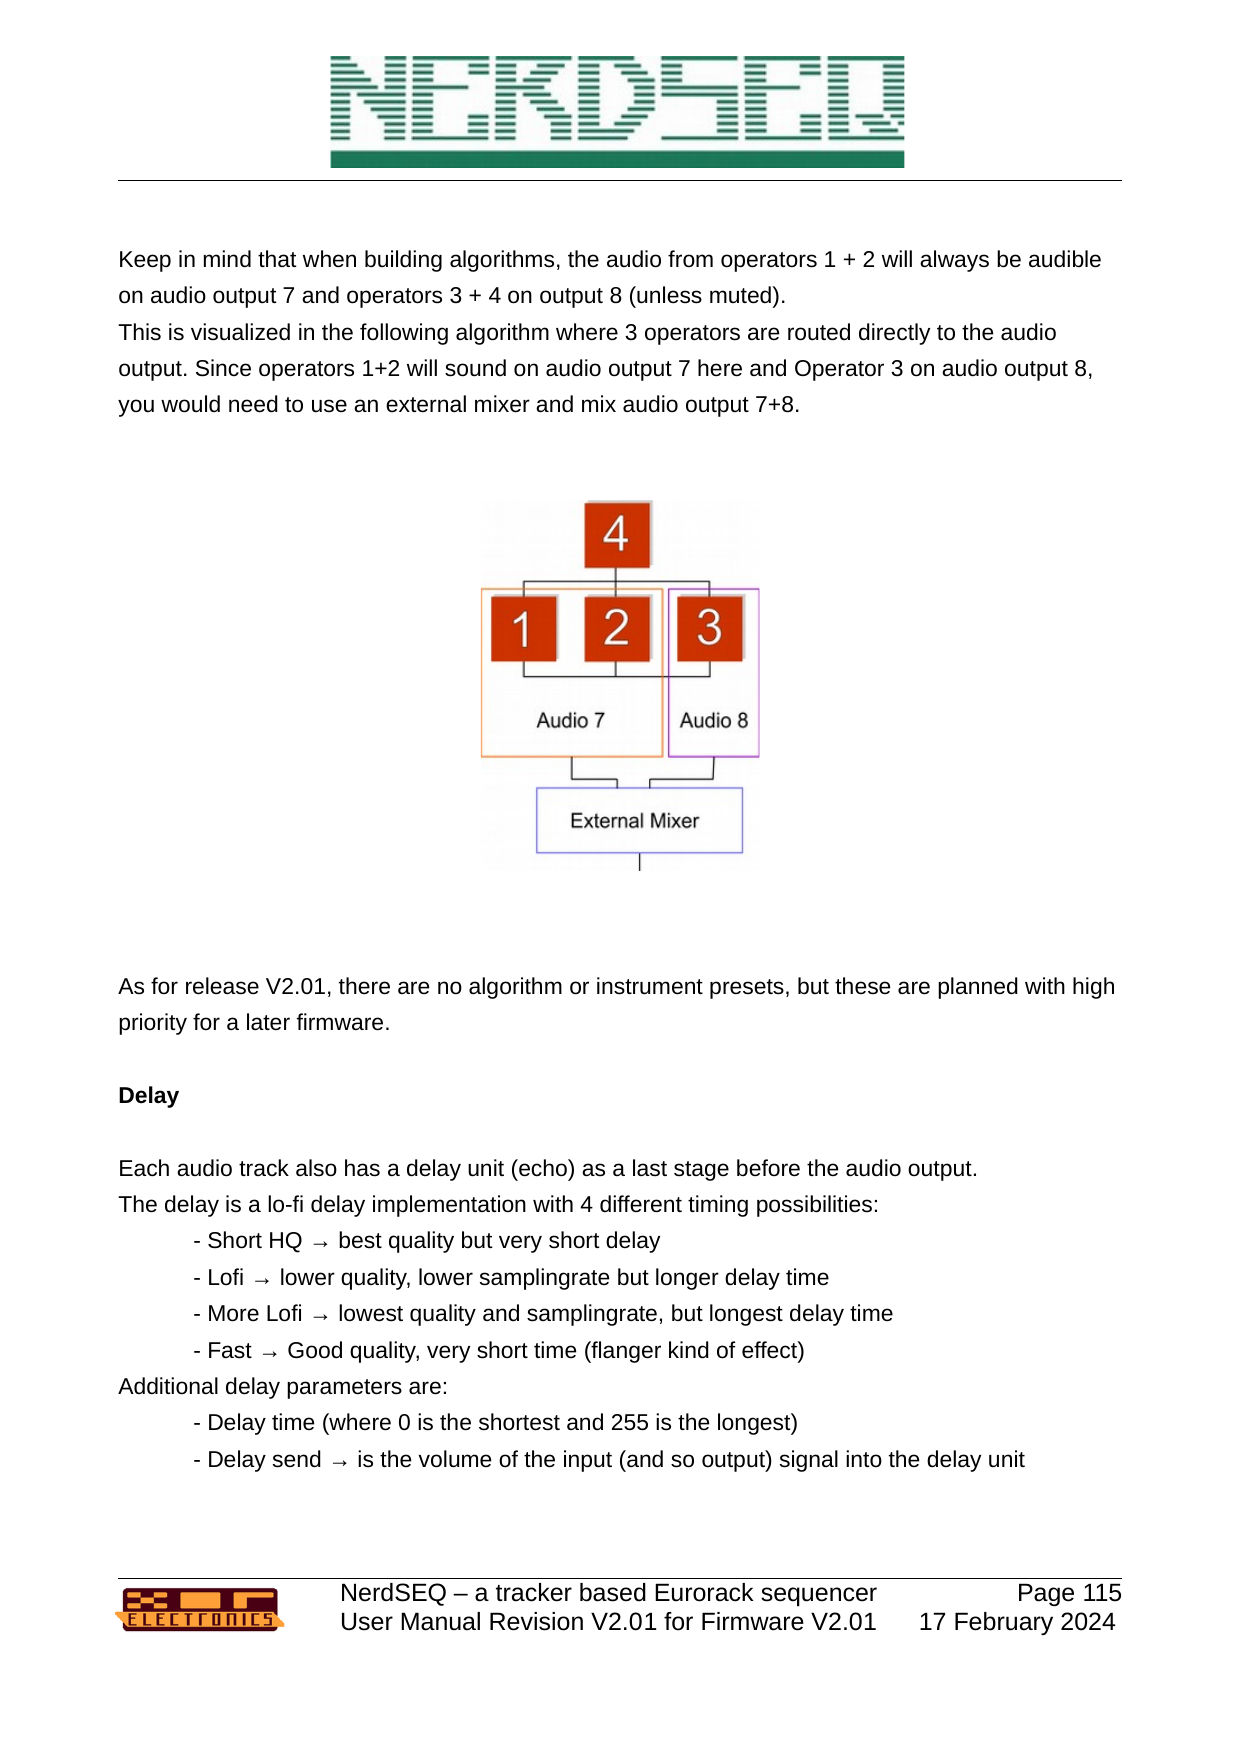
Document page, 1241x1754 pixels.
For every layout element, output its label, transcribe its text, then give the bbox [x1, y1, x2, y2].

picture [330, 56, 905, 168]
text - More Lofi → lowest quality and samplingrate, but longest delay time [193, 1300, 1122, 1327]
text As for release V2.01, there are no algorithm or instrument presets, but these are planned with high priority for a later firmware. [118, 973, 1122, 1036]
picture [115, 1584, 285, 1634]
text - Delay time (where 0 is the shortest and 255 is the longest) [193, 1409, 1122, 1436]
text - Short HQ → best quality but very short delay [193, 1227, 1122, 1254]
text The delay is a lo-fi delay implementation with 4 different timing possibilities: [118, 1191, 1122, 1217]
picture [480, 500, 760, 871]
text Keep in mind that when building algorithms, the audio from operators 1 + 2 will always be audible on audio output 7 and operators 3 + 4 on output 8 (unless muted). [118, 246, 1122, 309]
text Delay [118, 1082, 1122, 1108]
text Additional delay parameters are: [118, 1373, 1122, 1399]
text This is visualized in the following algorithm where 3 operators are routed directly to the audio output. Since operators 1+2 will sound on audio output 7 here and Operator 3 on audio output 8, you would need to use an external mixer and mix audio output 7+8. [118, 319, 1122, 418]
text - Delay send → is the volume of the input (and so output) signal into the delay unit [193, 1446, 1122, 1472]
text - Lofi → lower quality, lower samplingrate but longer delay time [193, 1264, 1122, 1290]
text Each audio track also has a delay unit (echo) as a last stage before the audio output. [118, 1155, 1122, 1181]
text - Fast → Good quality, very short time (flanger kind of effect) [193, 1337, 1122, 1363]
